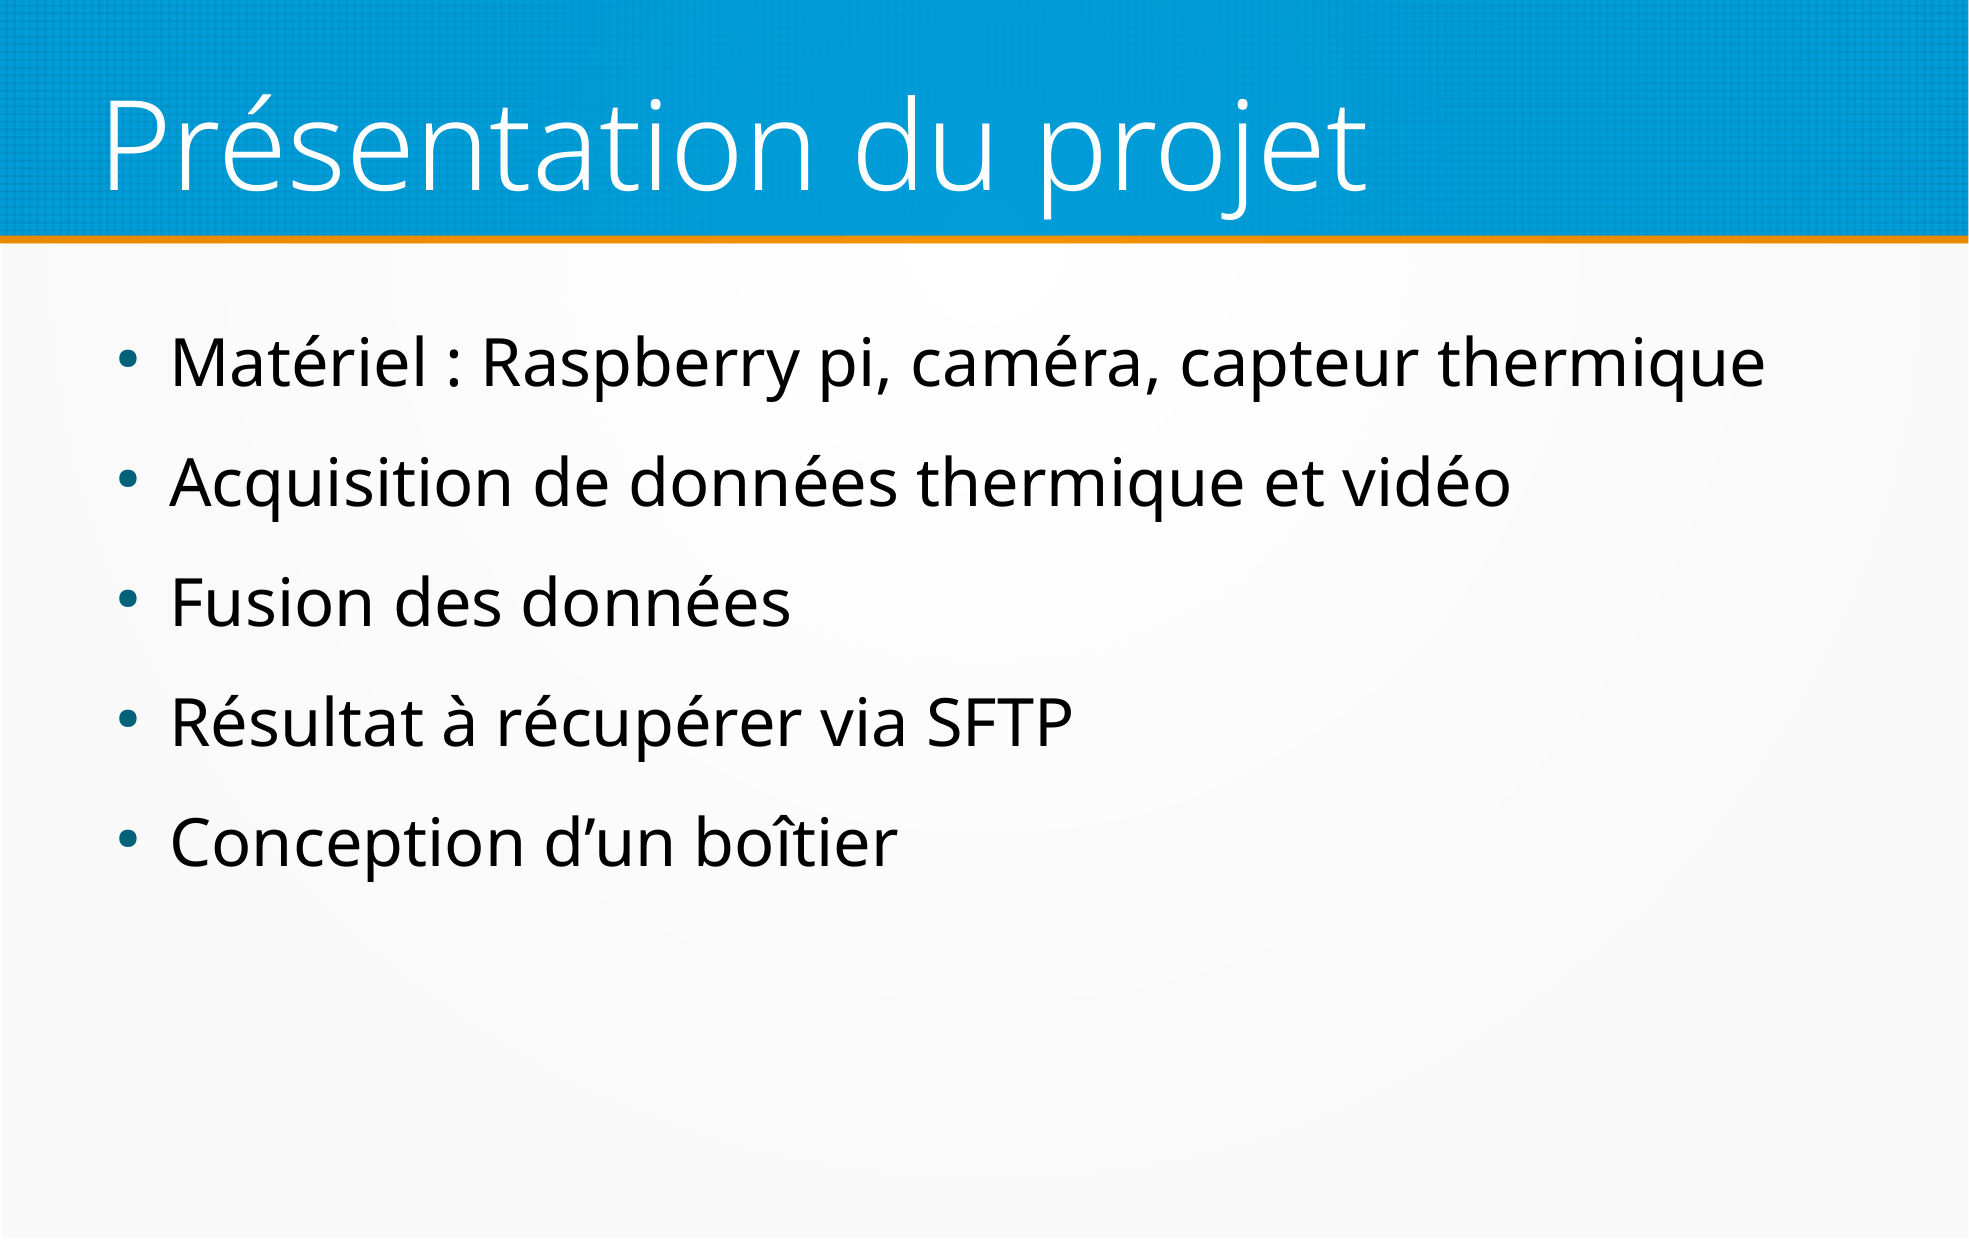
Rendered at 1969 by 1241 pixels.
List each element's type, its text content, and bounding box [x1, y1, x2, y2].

title Présentation du projet [98, 19, 1870, 227]
picture [0, 236, 1969, 1241]
list Matériel : Raspberry pi, caméra, capteur thermique Acquisition de données thermique et vidéo Fusion des données Résultat à récupérer via SFTP Conception d’un boîtier [98, 315, 1861, 1081]
